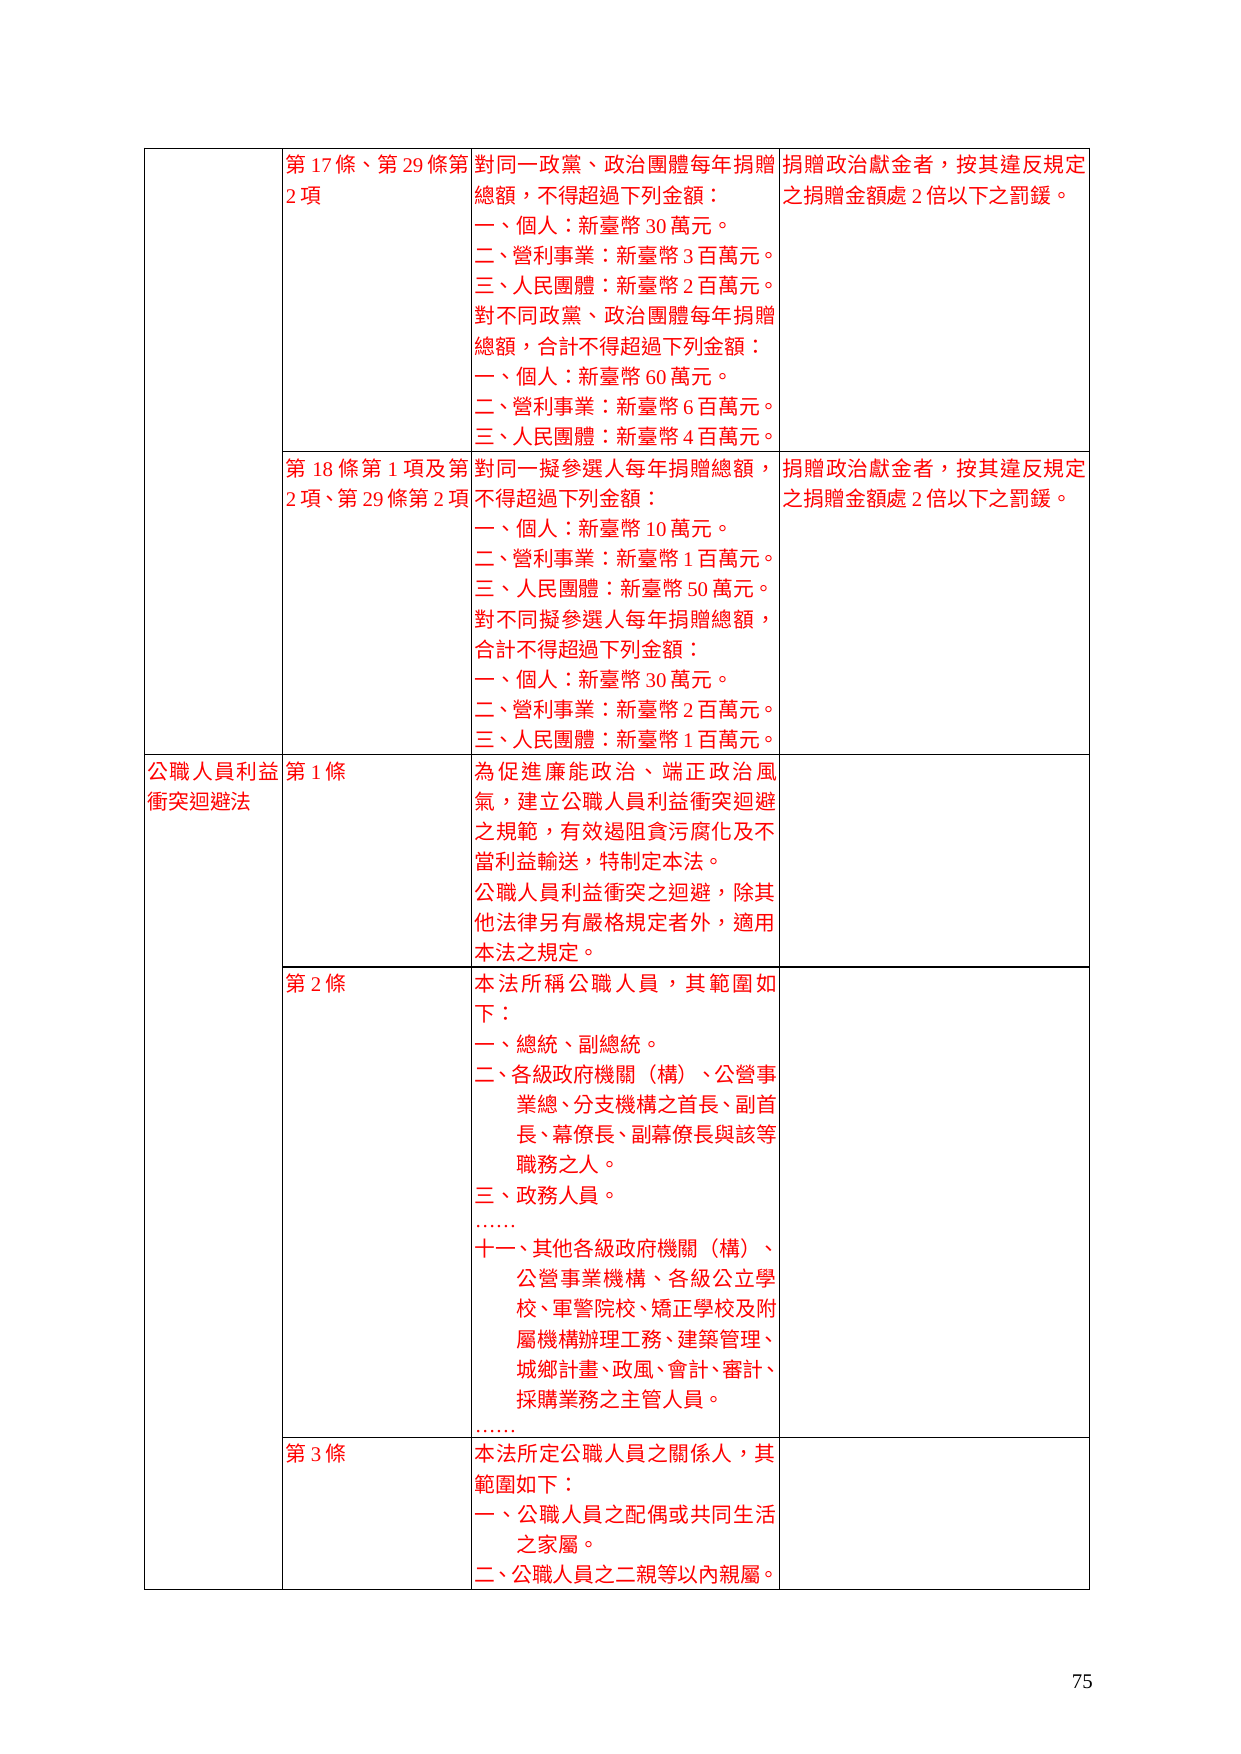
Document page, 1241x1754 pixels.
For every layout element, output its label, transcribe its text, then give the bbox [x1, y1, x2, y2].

table_cell 第2條 [283, 968, 471, 1437]
table_cell [145, 149, 282, 754]
table_cell 對同一擬參選人每年捐贈總額，不得超過下列金額： 一、個人：新臺幣10萬元。 二、營利事業：新臺幣1百萬元。 三、人民團體：新臺幣50萬元。 對不同擬參選人每年捐贈總額，合計不得超過下列金額： 一、個人：新臺幣30萬元。 二、營利事業：新臺幣2百萬元。 三、人民團體：新臺幣1百萬元。 [472, 452, 779, 754]
table_cell 捐贈政治獻金者，按其違反規定之捐贈金額處2倍以下之罰鍰。 [780, 452, 1089, 754]
table_cell 對同一政黨、政治團體每年捐贈總額，不得超過下列金額： 一、個人：新臺幣30萬元。 二、營利事業：新臺幣3百萬元。 三、人民團體：新臺幣2百萬元。 對不同政黨、政治團體每年捐贈總額，合計不得超過下列金額： 一、個人：新臺幣60萬元。 二、營利事業：新臺幣6百萬元。 三、人民團體：新臺幣4百萬元。 [472, 149, 779, 451]
table_cell 第3條 [283, 1438, 471, 1589]
table_cell 本法所稱公職人員，其範圍如下： 一、總統、副總統。 二、各級政府機關（構）、公營事業總、分支機構之首長、副首長、幕僚長、副幕僚長與該等職務之人。 三、政務人員。 …… 十一、其他各級政府機關（構）、公營事業機構、各級公立學校、軍警院校、矯正學校及附屬機構辦理工務、建築管理、城鄉計畫、政風、會計、審計、採購業務之主管人員。 …… [472, 968, 779, 1437]
table_cell 第1條 [283, 755, 471, 966]
table_cell 為促進廉能政治、端正政治風氣，建立公職人員利益衝突迴避之規範，有效遏阻貪污腐化及不當利益輸送，特制定本法。 公職人員利益衝突之迴避，除其他法律另有嚴格規定者外，適用本法之規定。 [472, 755, 779, 966]
table_cell [780, 755, 1089, 966]
table_cell 捐贈政治獻金者，按其違反規定之捐贈金額處2倍以下之罰鍰。 [780, 149, 1089, 451]
table_cell 公職人員利益衝突迴避法 [145, 755, 282, 1589]
table_cell 本法所定公職人員之關係人，其範圍如下： 一、公職人員之配偶或共同生活之家屬。 二、公職人員之二親等以內親屬。 [472, 1438, 779, 1589]
table_cell [780, 1438, 1089, 1589]
table_cell 第18條第1項及第2項、第29條第2項 [283, 452, 471, 754]
table_cell [780, 968, 1089, 1437]
table_cell 第17條、第29條第2項 [283, 149, 471, 451]
